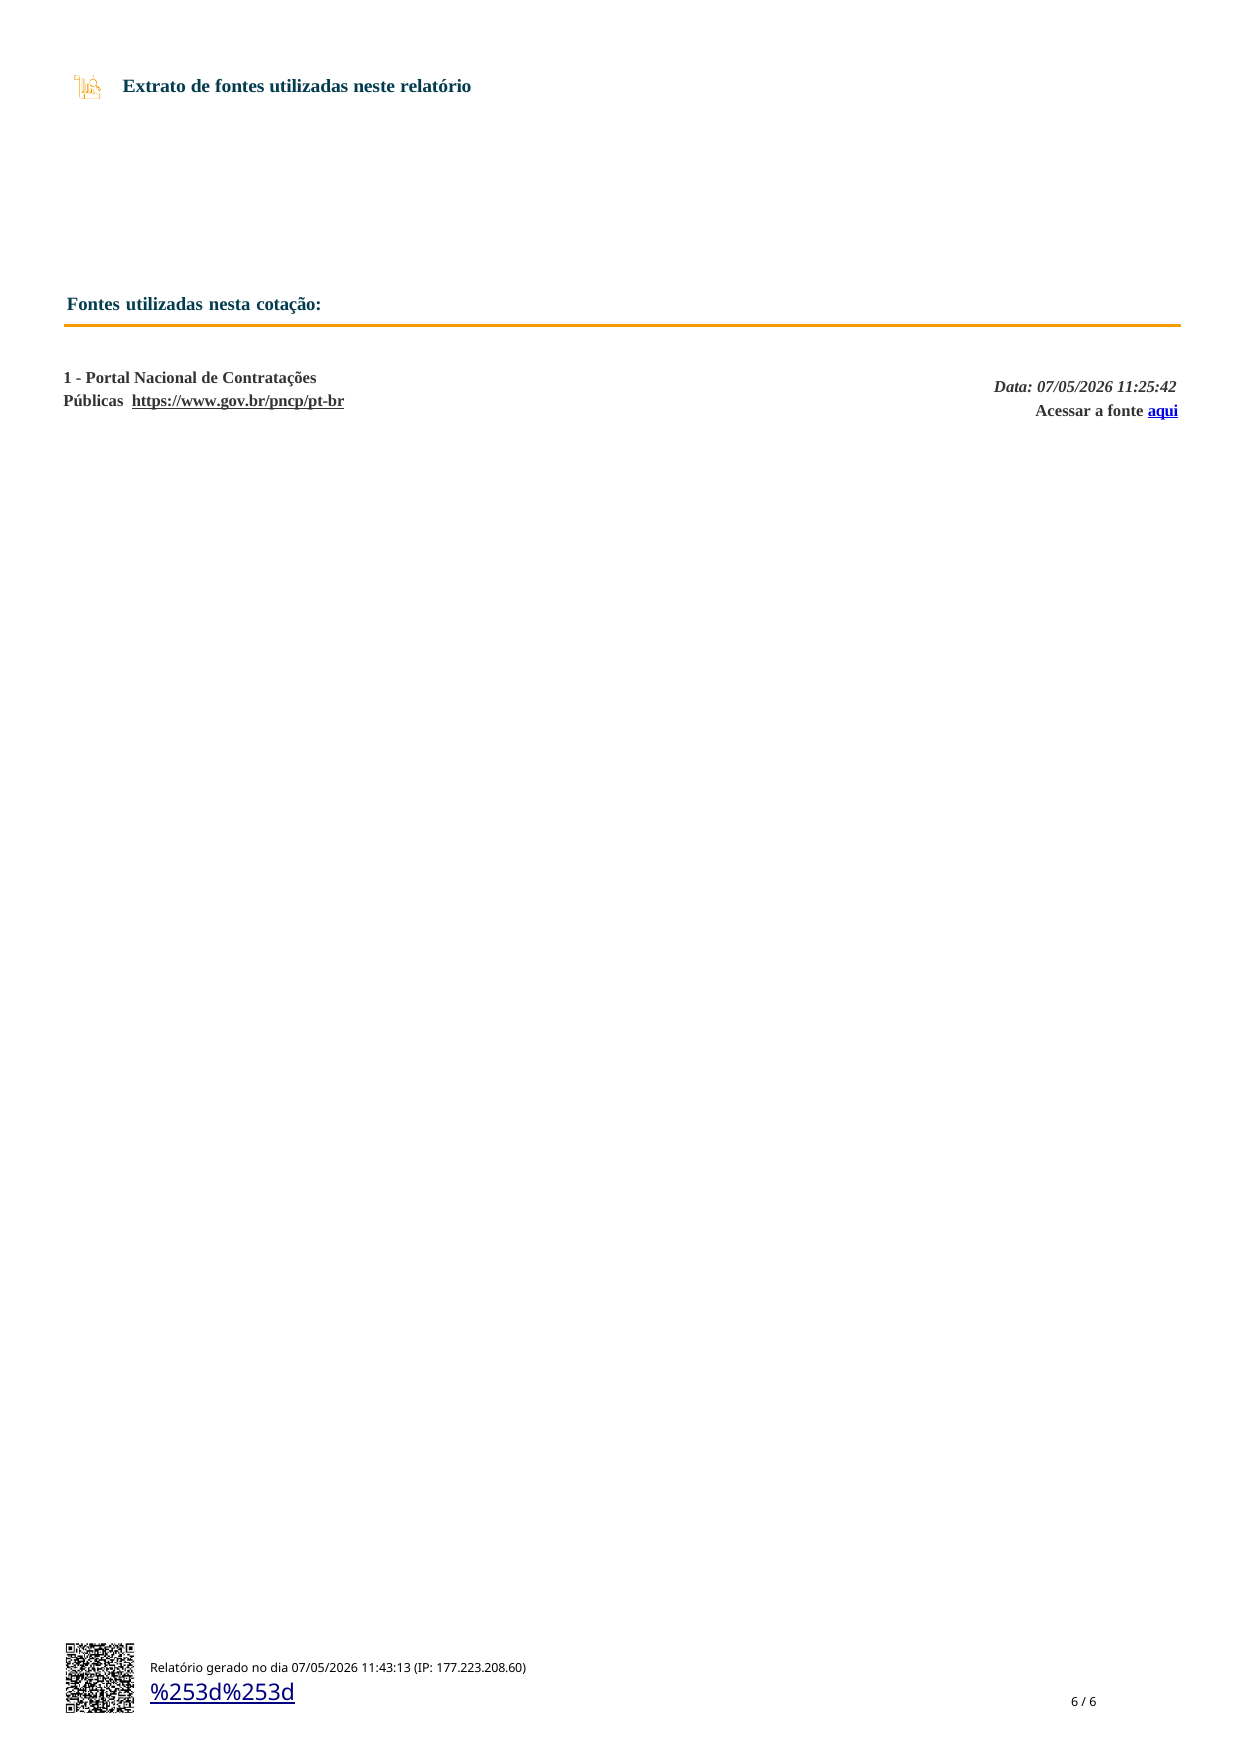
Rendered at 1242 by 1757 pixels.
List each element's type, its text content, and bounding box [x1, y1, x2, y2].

text ATENÇÃO - O Banco de Preços é uma solução tecnológica que atende aos parâmetros de pesquisa dispostos em Leis vigentes, Instruções Normativas, Acórdãos, Regulamentos, Decretos e Portarias. Sendo assim, por reunir diversas fontes governamentais, complementares e sites de domínio amplo, o sistema não é considerado uma fonte e, sim, um meio para que as pesquisas sejam realizadas de forma segura, ágil e eficaz. [81, 129, 1155, 220]
text 1 - Portal Nacional de Contratações Públicas https://www.gov.br/pncp/pt-br [63, 367, 380, 410]
text Acessar a fonte aqui [976, 400, 1178, 419]
text Extrato de fontes utilizadas neste relatório [122, 75, 1197, 97]
text Data: 07/05/2026 11:25:42 [976, 377, 1178, 396]
text Fontes utilizadas nesta cotação: [67, 293, 1197, 314]
